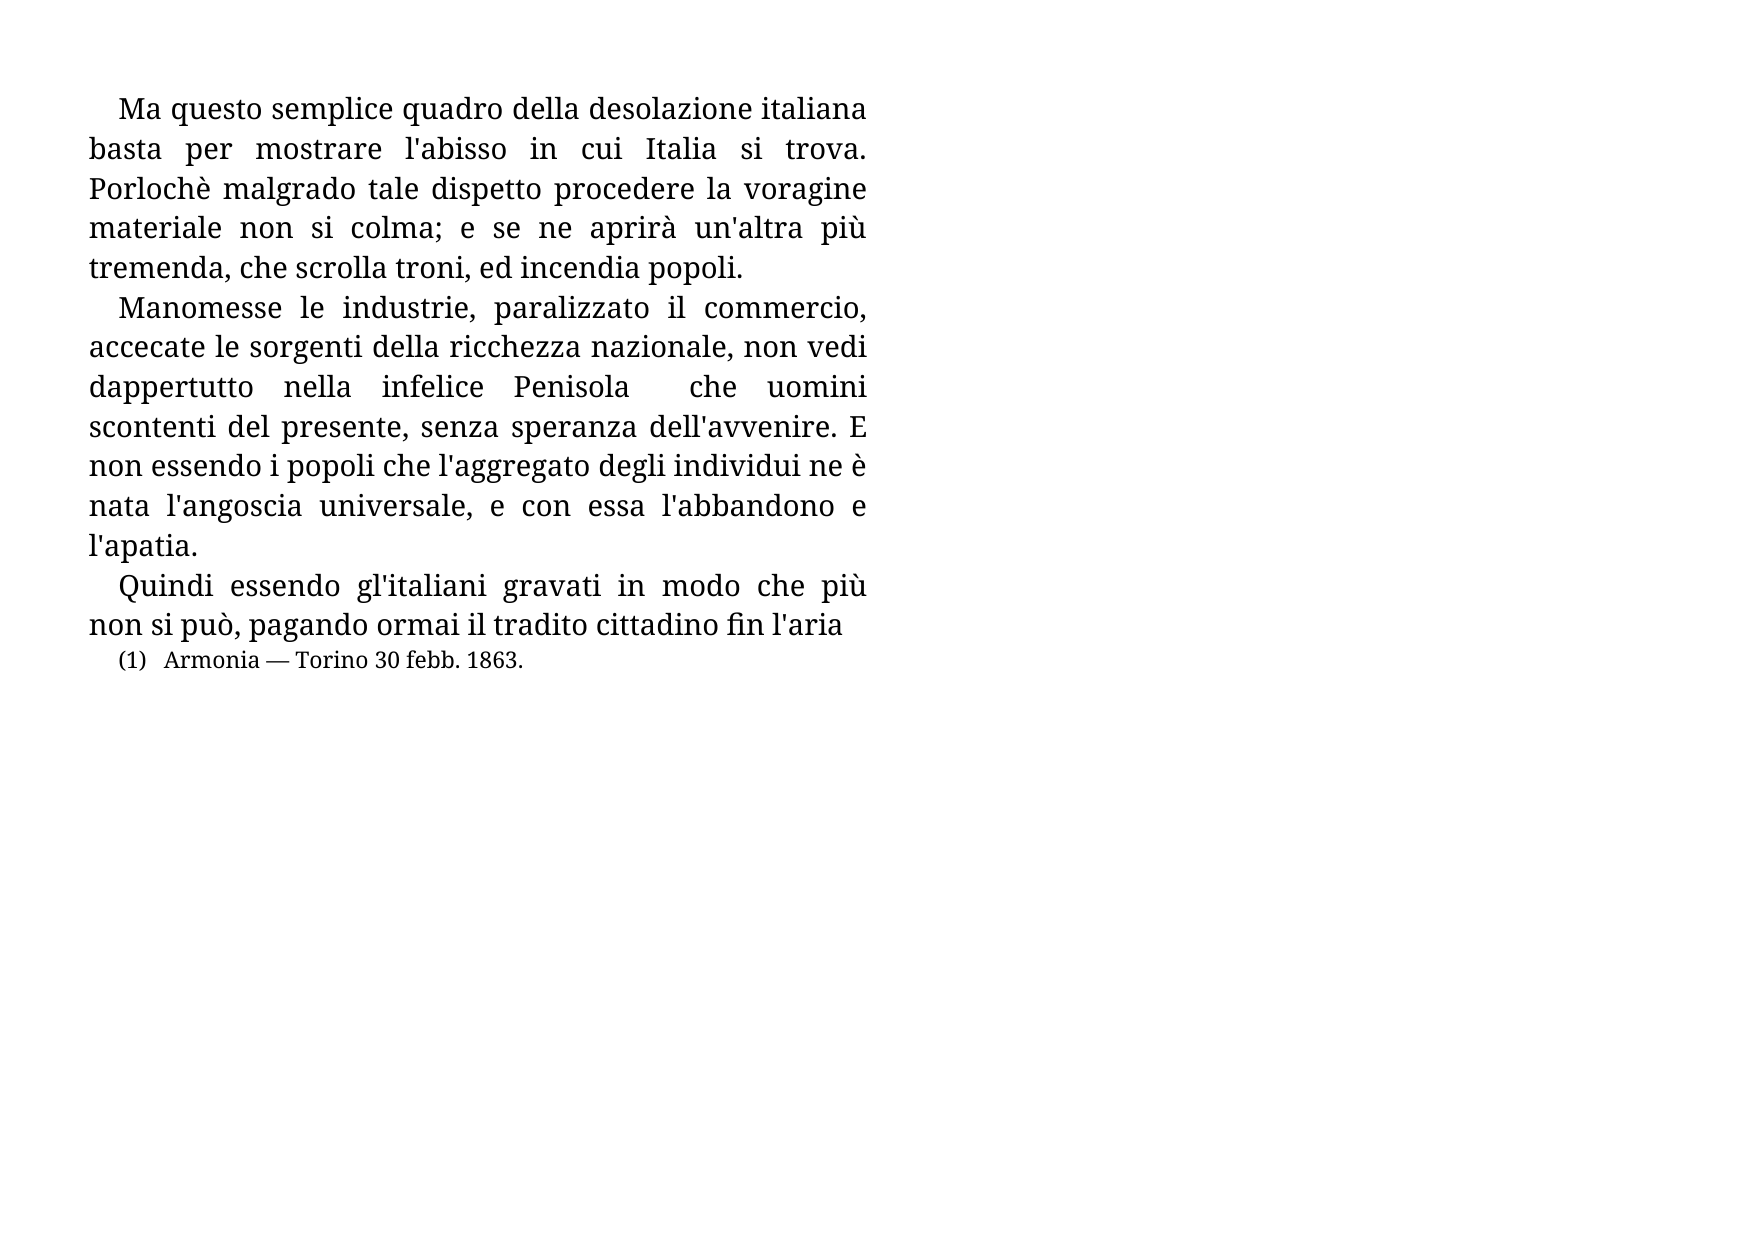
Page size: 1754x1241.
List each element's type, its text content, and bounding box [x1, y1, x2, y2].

text Quindi essendo gl'italiani gravati in modo che più non si può, pagando ormai il tradito cittadino fin l'aria [88, 565, 868, 644]
list Armonia — Torino 30 febb. 1863. [88, 644, 868, 675]
text Manomesse le industrie, paralizzato il commercio, accecate le sorgenti della ricchezza nazionale, non vedi dappertutto nella infelice Penisola che uomini scontenti del presente, senza speranza dell'avvenire. E non essendo i popoli che l'aggregato degli individui ne è nata l'angoscia universale, e con essa l'abbandono e l'apatia. [88, 287, 868, 565]
text Ma questo semplice quadro della desolazione italiana basta per mostrare l'abisso in cui Italia si trova. Porlochè malgrado tale dispetto procedere la voragine materiale non si colma; e se ne aprirà un'altra più tremenda, che scrolla troni, ed incendia popoli. [88, 88, 868, 287]
